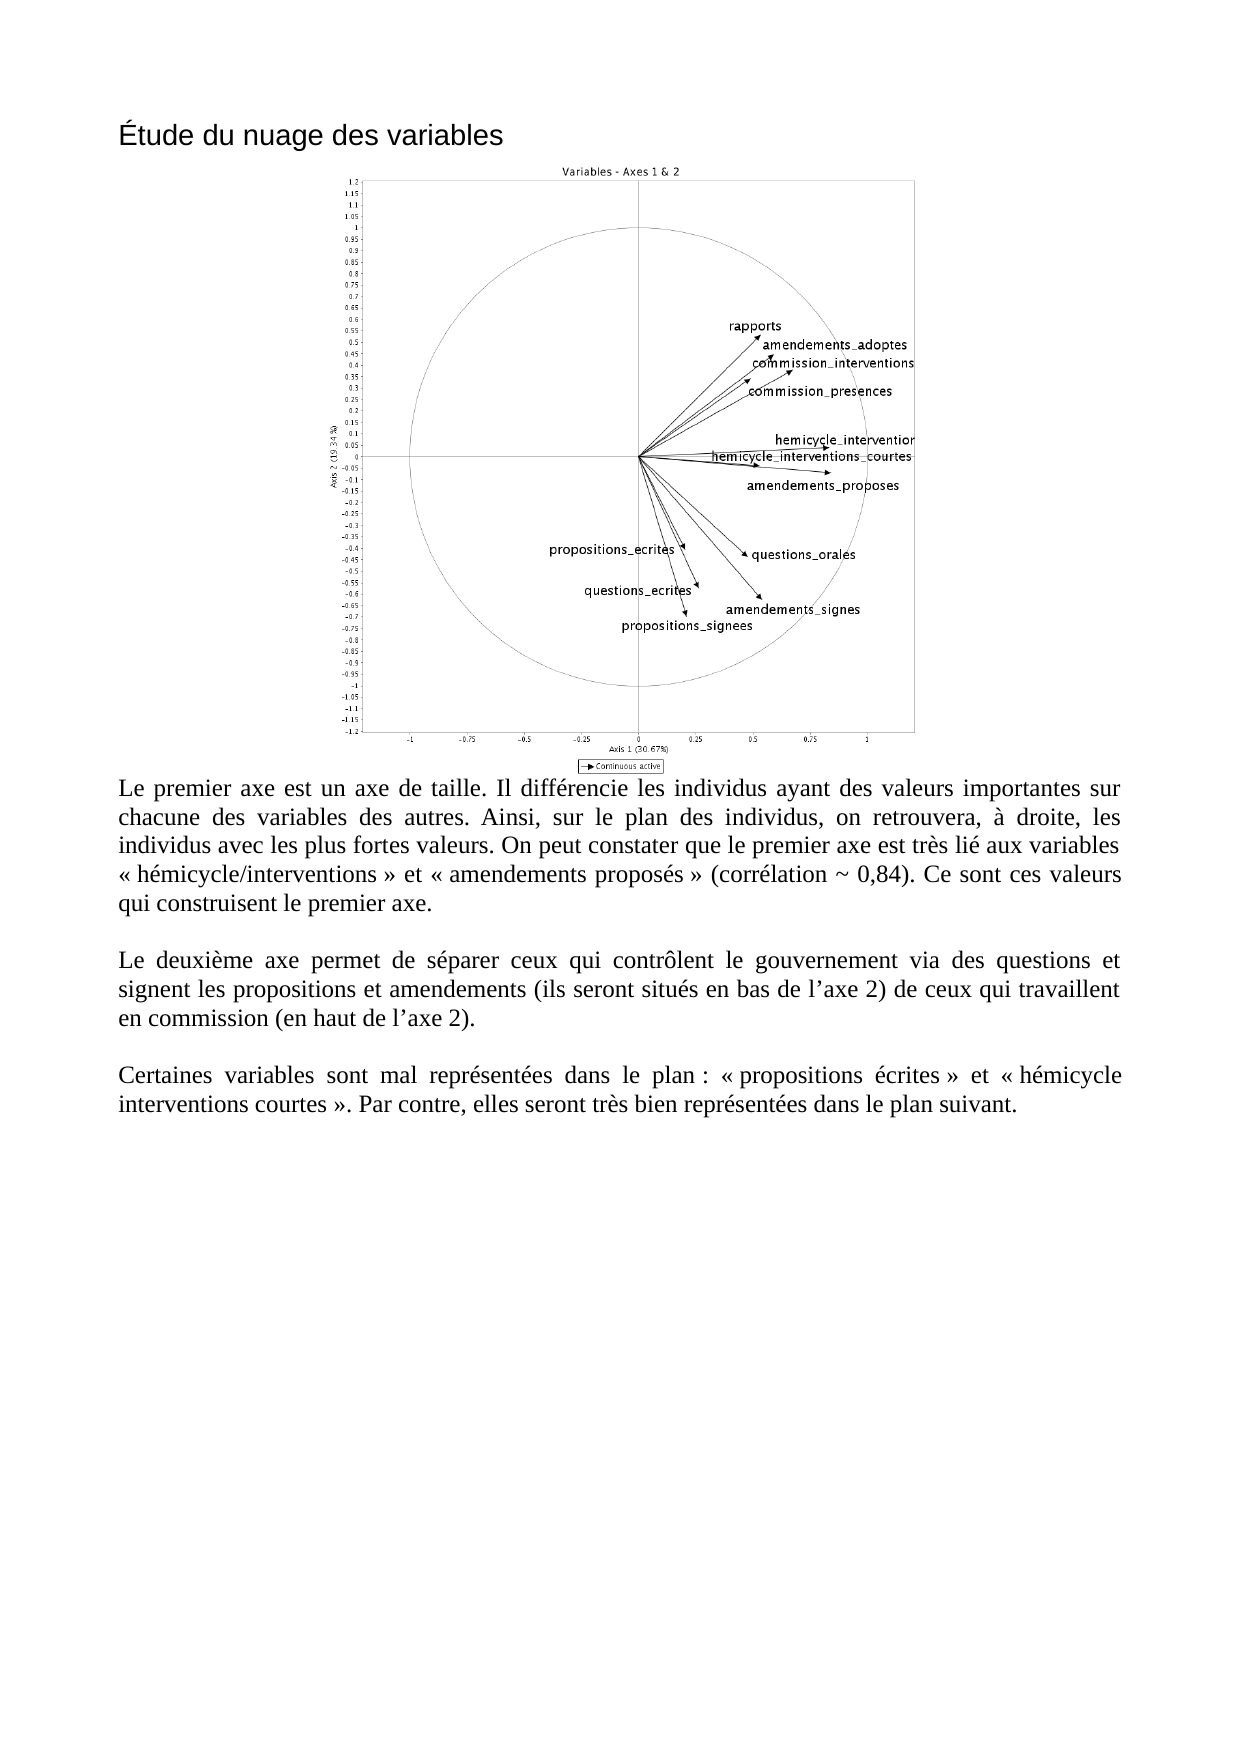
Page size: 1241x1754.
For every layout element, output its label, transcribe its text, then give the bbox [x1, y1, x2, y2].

picture [118, 164, 1123, 774]
subtitle Étude du nuage des variables [118, 118, 1122, 152]
text Le premier axe est un axe de taille. Il différencie les individus ayant des valeurs importantes sur chacune des variables des autres. Ainsi, sur le plan des individus, on retrouvera, à droite, les individus avec les plus fortes valeurs. On peut constater que le premier axe est très lié aux variables « hémicycle/interventions » et « amendements proposés » (corrélation ~ 0,84). Ce sont ces valeurs qui construisent le premier axe. [118, 774, 1122, 917]
text Certaines variables sont mal représentées dans le plan : « propositions écrites » et « hémicycle interventions courtes ». Par contre, elles seront très bien représentées dans le plan suivant. [118, 1061, 1122, 1118]
text Le deuxième axe permet de séparer ceux qui contrôlent le gouvernement via des questions et signent les propositions et amendements (ils seront situés en bas de l’axe 2) de ceux qui travaillent en commission (en haut de l’axe 2). [118, 946, 1122, 1032]
